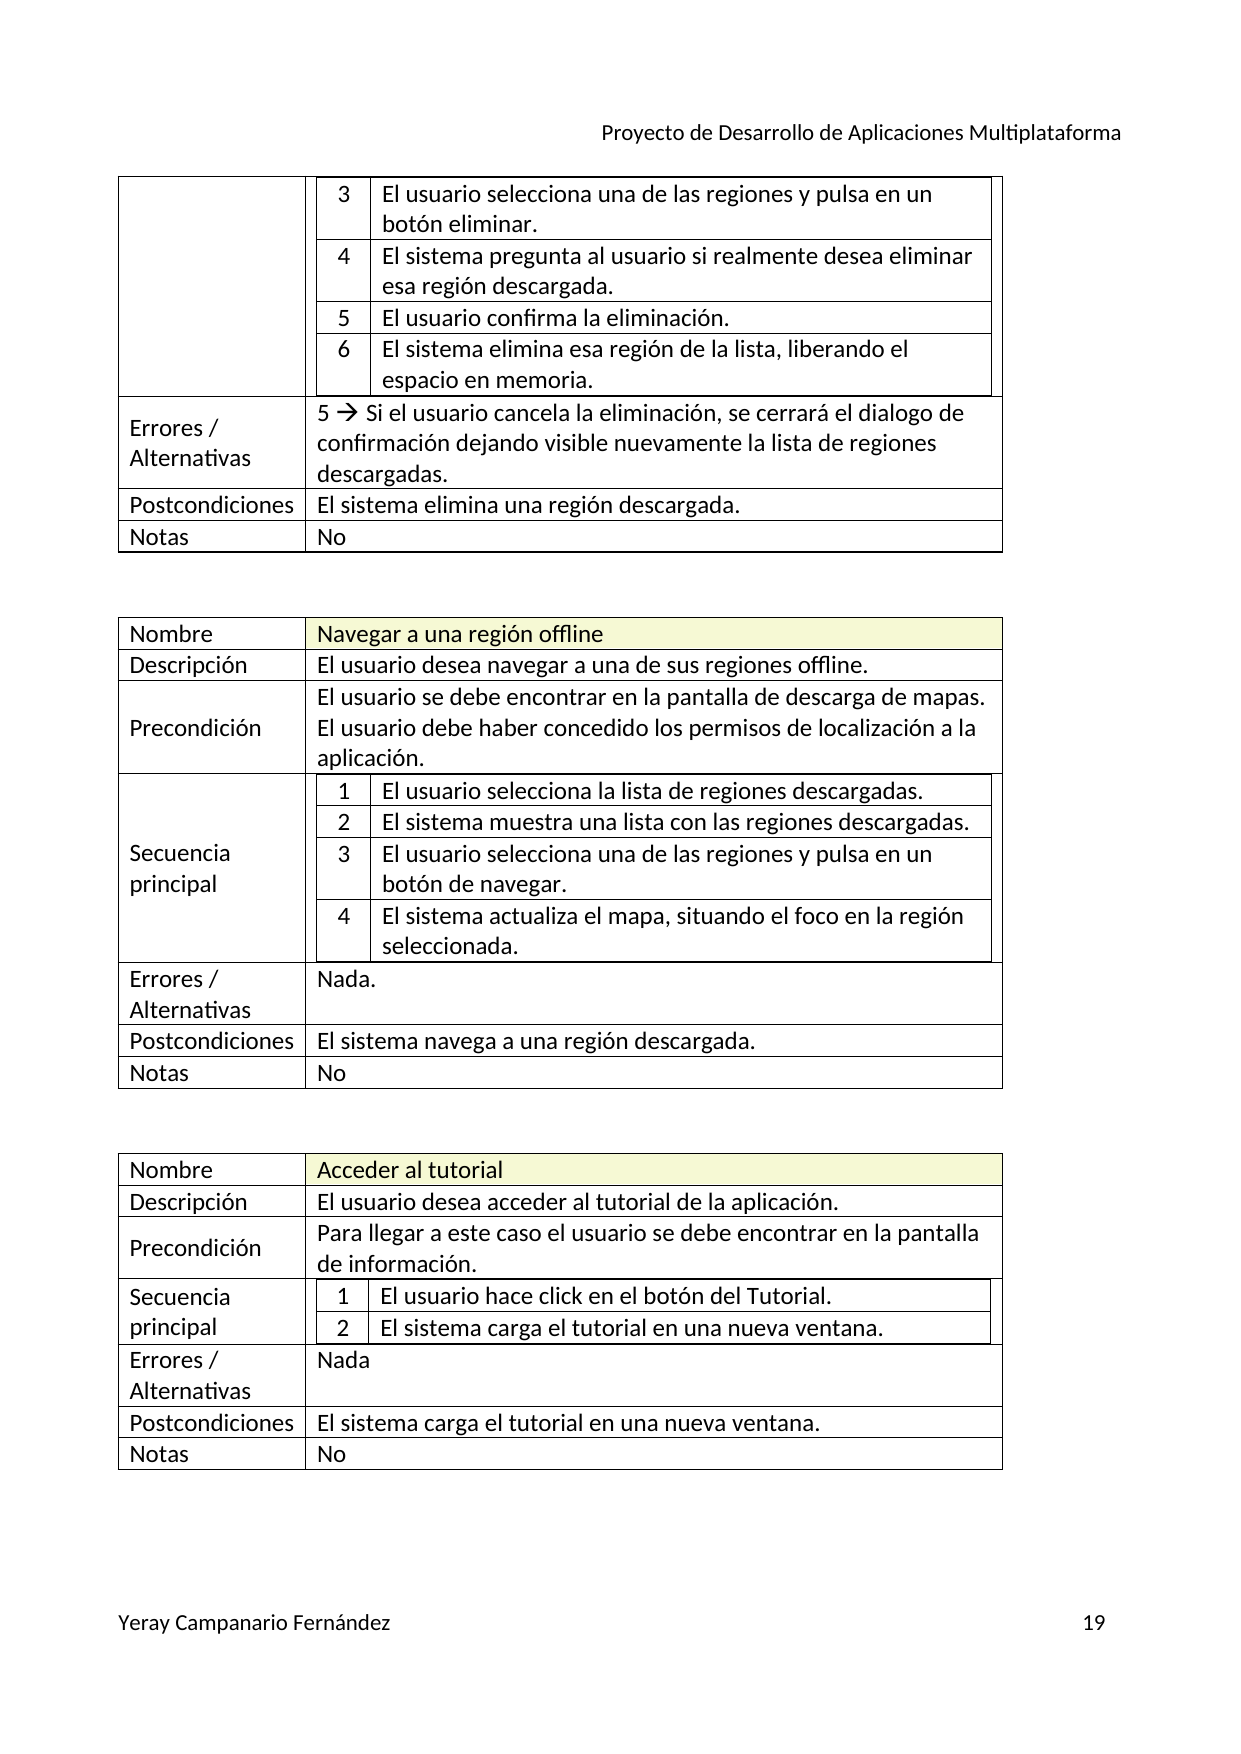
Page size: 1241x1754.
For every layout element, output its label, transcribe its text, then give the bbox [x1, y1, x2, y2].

table_cell Nada. [306, 963, 1002, 1024]
table_cell Errores / Alternativas [119, 397, 305, 488]
table_cell El sistema navega a una región descargada. [306, 1025, 1002, 1056]
table_cell Errores / Alternativas [119, 963, 305, 1024]
table_cell Secuencia principal [119, 774, 305, 962]
table_cell [306, 1279, 316, 1343]
table_cell Postcondiciones [119, 1025, 305, 1056]
table_cell [992, 177, 1002, 396]
table_cell El sistema pregunta al usuario si realmente desea eliminar esa región descargada. [371, 240, 991, 301]
table_cell 3 [317, 178, 370, 239]
table_cell El usuario confirma la eliminación. [371, 302, 991, 332]
table_cell No [306, 1438, 1002, 1469]
table_cell [119, 177, 305, 396]
table_cell 2 [317, 1312, 368, 1342]
table_cell El sistema elimina una región descargada. [306, 489, 1002, 520]
table_cell Precondición [119, 1217, 305, 1278]
table_header 1 [317, 775, 370, 805]
table_cell Notas [119, 1438, 305, 1469]
table_cell El usuario desea acceder al tutorial de la aplicación. [306, 1186, 1002, 1216]
table_cell Postcondiciones [119, 1407, 305, 1437]
table_cell El sistema actualiza el mapa, situando el foco en la región seleccionada. [371, 900, 991, 961]
table_cell No [306, 1057, 1002, 1087]
table_cell El usuario desea navegar a una de sus regiones offline. [306, 650, 1002, 680]
table_cell El sistema elimina esa región de la lista, liberando el espacio en memoria. [371, 334, 991, 394]
table_cell Descripción [119, 650, 305, 680]
table_header Nombre [119, 1154, 305, 1184]
table_cell Descripción [119, 1186, 305, 1216]
table_cell Secuencia principal [119, 1279, 305, 1343]
table_cell [306, 774, 316, 962]
table_cell 5  Si el usuario cancela la eliminación, se cerrará el dialogo de confirmación dejando visible nuevamente la lista de regiones descargadas. [306, 397, 1002, 488]
table_header Acceder al tutorial [306, 1154, 1002, 1184]
table_cell Nada [306, 1345, 1002, 1406]
table_cell 4 [317, 900, 370, 961]
table_cell Para llegar a este caso el usuario se debe encontrar en la pantalla de información. [306, 1217, 1002, 1278]
table_cell No [306, 521, 1002, 551]
table_header Nombre [119, 618, 305, 648]
table_cell El usuario se debe encontrar en la pantalla de descarga de mapas. El usuario debe haber concedido los permisos de localización a la aplicación. [306, 681, 1002, 773]
table_header Navegar a una región offline [306, 618, 1002, 648]
table_cell El usuario selecciona una de las regiones y pulsa en un botón de navegar. [371, 838, 991, 899]
table_cell [991, 1279, 1002, 1343]
table_header El usuario hace click en el botón del Tutorial. [369, 1280, 990, 1311]
table_cell El usuario selecciona una de las regiones y pulsa en un botón eliminar. [371, 178, 991, 239]
table_cell [992, 774, 1002, 962]
table_cell [306, 177, 316, 396]
table_cell Postcondiciones [119, 489, 305, 520]
table_cell Notas [119, 521, 305, 551]
table_cell 3 [317, 838, 370, 899]
table_cell Notas [119, 1057, 305, 1087]
table_cell Precondición [119, 681, 305, 773]
table_header El usuario selecciona la lista de regiones descargadas. [371, 775, 991, 805]
table_cell 5 [317, 302, 370, 332]
table_cell Errores / Alternativas [119, 1345, 305, 1406]
table_cell 6 [317, 334, 370, 394]
table_cell El sistema carga el tutorial en una nueva ventana. [306, 1407, 1002, 1437]
table_cell 4 [317, 240, 370, 301]
table_cell 2 [317, 806, 370, 837]
table_header 1 [317, 1280, 368, 1311]
table_cell El sistema muestra una lista con las regiones descargadas. [371, 806, 991, 837]
table_cell El sistema carga el tutorial en una nueva ventana. [369, 1312, 990, 1342]
